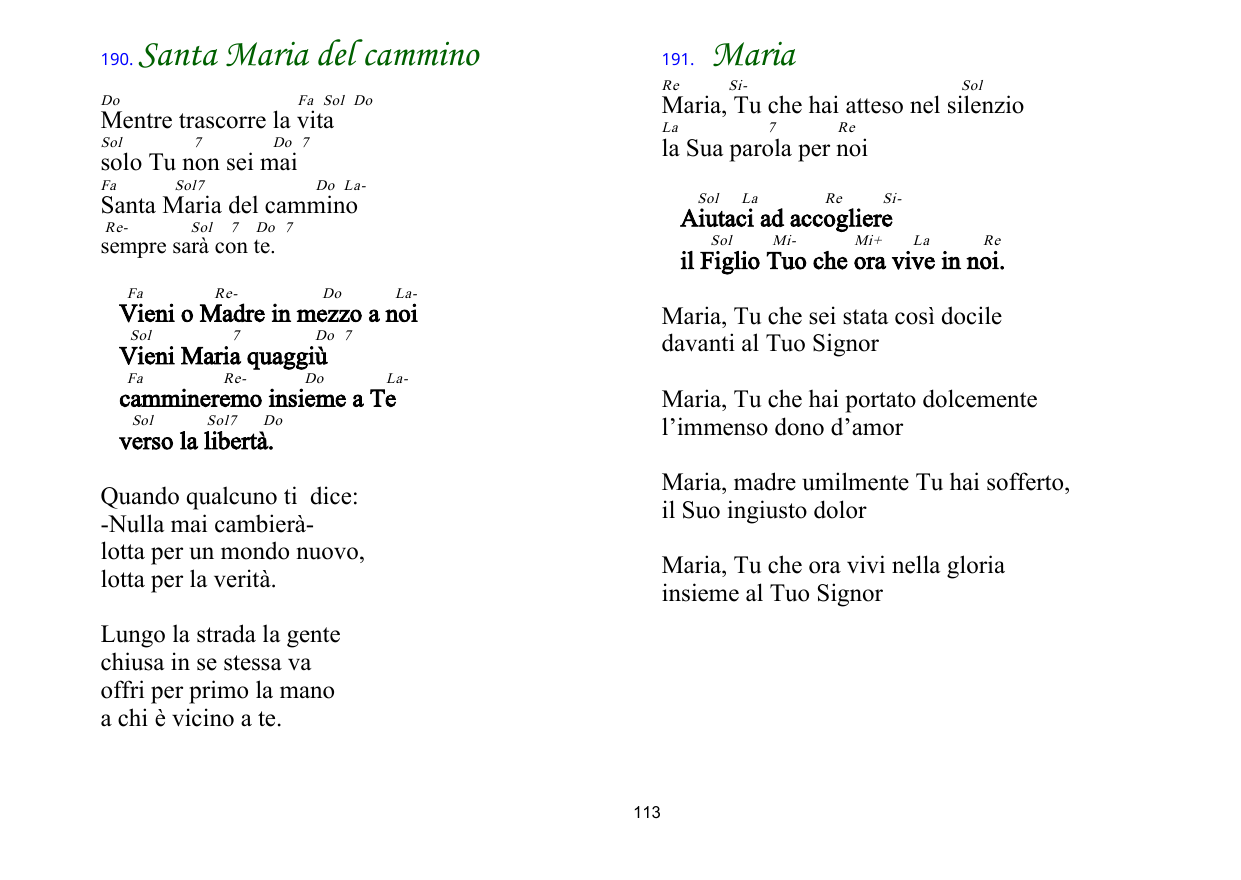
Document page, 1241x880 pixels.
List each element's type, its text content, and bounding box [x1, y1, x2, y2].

text Maria, Tu che ora vivi nella gloria [661, 551, 1195, 579]
text Fa Re- Do La- [100, 369, 634, 384]
text insieme al Tuo Signor [661, 579, 1195, 607]
text a chi è vicino a te. [100, 704, 634, 731]
text Vieni Maria quaggiù [100, 342, 634, 369]
text Vieni o Madre in mezzo a noi [100, 299, 634, 327]
text il Figlio Tuo che ora vive in noi. [661, 246, 1195, 274]
text Sol La Re Si- [661, 189, 1195, 204]
text davanti al Tuo Signor [661, 329, 1195, 357]
text Sol Sol7 Do [100, 412, 634, 427]
text solo Tu non sei mai [100, 148, 634, 176]
text Lungo la strada la gente [100, 621, 634, 648]
text sempre sarà con te. [100, 233, 634, 259]
text Maria, madre umilmente Tu hai sofferto, [661, 468, 1195, 496]
text Do Fa Sol Do [100, 91, 634, 106]
text Maria, Tu che sei stata così docile [661, 302, 1195, 329]
text Aiutaci ad accogliere [661, 204, 1195, 232]
text Maria, Tu che hai portato dolcemente [661, 385, 1195, 413]
text cammineremo insieme a Te [100, 384, 634, 412]
text l’immenso dono d’amor [661, 413, 1195, 440]
text lotta per un mondo nuovo, [100, 537, 634, 565]
text lotta per la verità. [100, 565, 634, 593]
text La 7 Re [661, 119, 1195, 134]
text Santa Maria del cammino [100, 191, 634, 219]
text chiusa in se stessa va [100, 648, 634, 676]
text il Suo ingiusto dolor [661, 496, 1195, 523]
text Sol Mi- Mi+ La Re [661, 232, 1195, 246]
text Fa Re- Do La- [100, 284, 634, 299]
text Quando qualcuno ti dice: [100, 482, 634, 510]
text Sol 7 Do 7 [100, 134, 634, 148]
text -Nulla mai cambierà- [100, 510, 634, 537]
text 191. Maria [661, 35, 1195, 76]
text Maria, Tu che hai atteso nel silenzio [661, 91, 1195, 119]
text Re- Sol 7 Do 7 [100, 219, 634, 233]
text offri per primo la mano [100, 676, 634, 704]
text verso la libertà. [100, 427, 634, 454]
text Fa Sol7 Do La- [100, 176, 634, 191]
text Sol 7 Do 7 [100, 327, 634, 342]
text 190. Santa Maria del cammino [100, 35, 634, 76]
text la Sua parola per noi [661, 134, 1195, 161]
text Re Si- Sol [661, 76, 1195, 91]
text Mentre trascorre la vita [100, 106, 634, 134]
